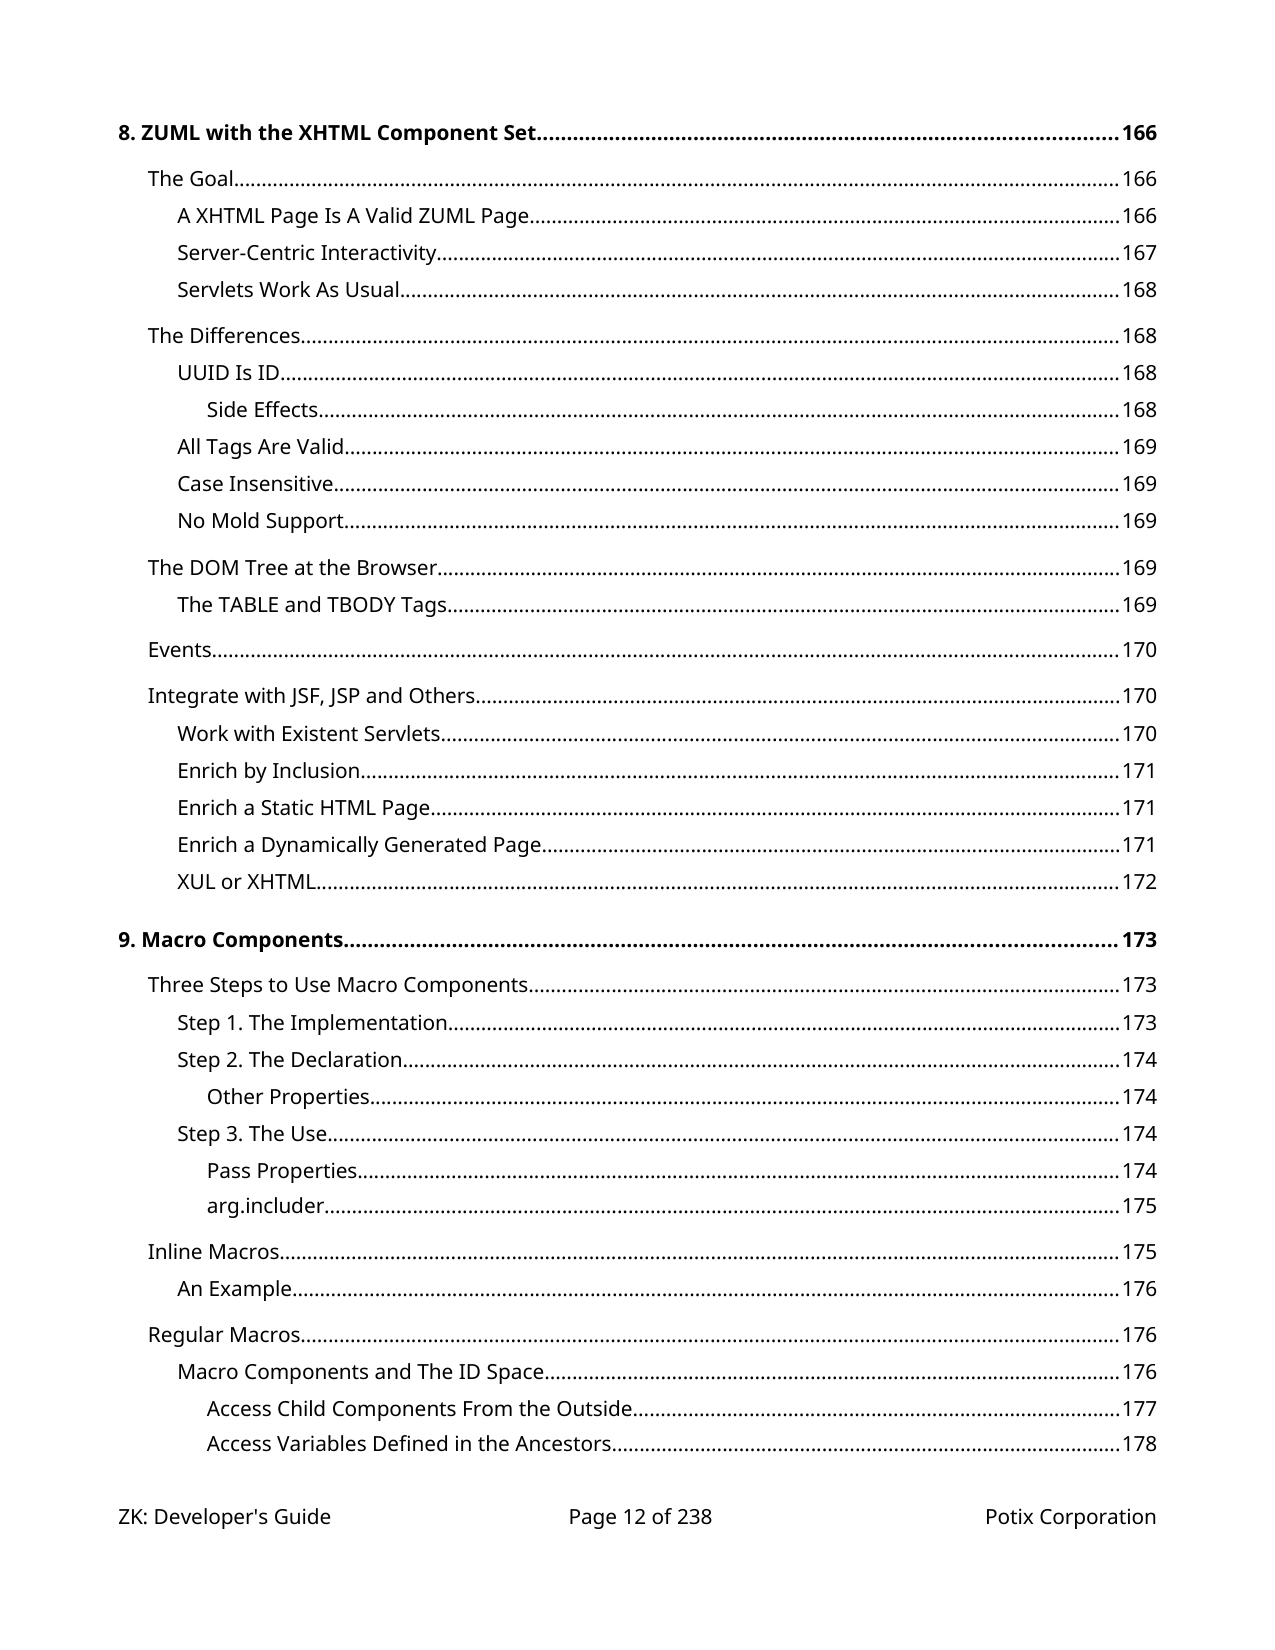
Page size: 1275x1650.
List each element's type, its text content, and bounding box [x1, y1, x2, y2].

text Pass Properties 174 [207, 1156, 1157, 1184]
text 8. ZUML with the XHTML Component Set 166 [118, 118, 1157, 146]
text Step 2. The Declaration 174 [177, 1045, 1157, 1073]
text All Tags Are Valid 169 [177, 432, 1157, 461]
text Regular Macros 176 [148, 1320, 1157, 1348]
text 9. Macro Components 173 [118, 925, 1157, 953]
text Integrate with JSF, JSP and Others 170 [148, 682, 1157, 710]
text Inline Macros 175 [148, 1237, 1157, 1265]
text Step 1. The Implementation 173 [177, 1008, 1157, 1036]
text The DOM Tree at the Browser 169 [148, 553, 1157, 581]
text Macro Components and The ID Space 176 [177, 1357, 1157, 1386]
text The Differences 168 [148, 321, 1157, 349]
text Three Steps to Use Macro Components 173 [148, 971, 1157, 999]
text Enrich a Dynamically Generated Page 171 [177, 830, 1157, 858]
text UUID Is ID 168 [177, 358, 1157, 387]
text arg.includer 175 [207, 1191, 1157, 1219]
text A XHTML Page Is A Valid ZUML Page 166 [177, 201, 1157, 229]
text Other Properties 174 [207, 1082, 1157, 1110]
text No Mold Support 169 [177, 507, 1157, 535]
text Events 170 [148, 636, 1157, 664]
text The TABLE and TBODY Tags 169 [177, 590, 1157, 618]
text An Example 176 [177, 1274, 1157, 1302]
text Case Insensitive 169 [177, 469, 1157, 498]
text Enrich by Inclusion 171 [177, 756, 1157, 784]
text The Goal 166 [148, 164, 1157, 192]
text Access Child Components From the Outside 177 [207, 1394, 1157, 1423]
text Side Effects 168 [207, 395, 1157, 424]
text Enrich a Static HTML Page 171 [177, 793, 1157, 821]
text Step 3. The Use 174 [177, 1119, 1157, 1147]
text Servlets Work As Usual 168 [177, 275, 1157, 303]
text Work with Existent Servlets 170 [177, 719, 1157, 747]
text Access Variables Defined in the Ancestors 178 [207, 1429, 1157, 1458]
text XUL or XHTML 172 [177, 867, 1157, 895]
text Server-Centric Interactivity 167 [177, 238, 1157, 266]
